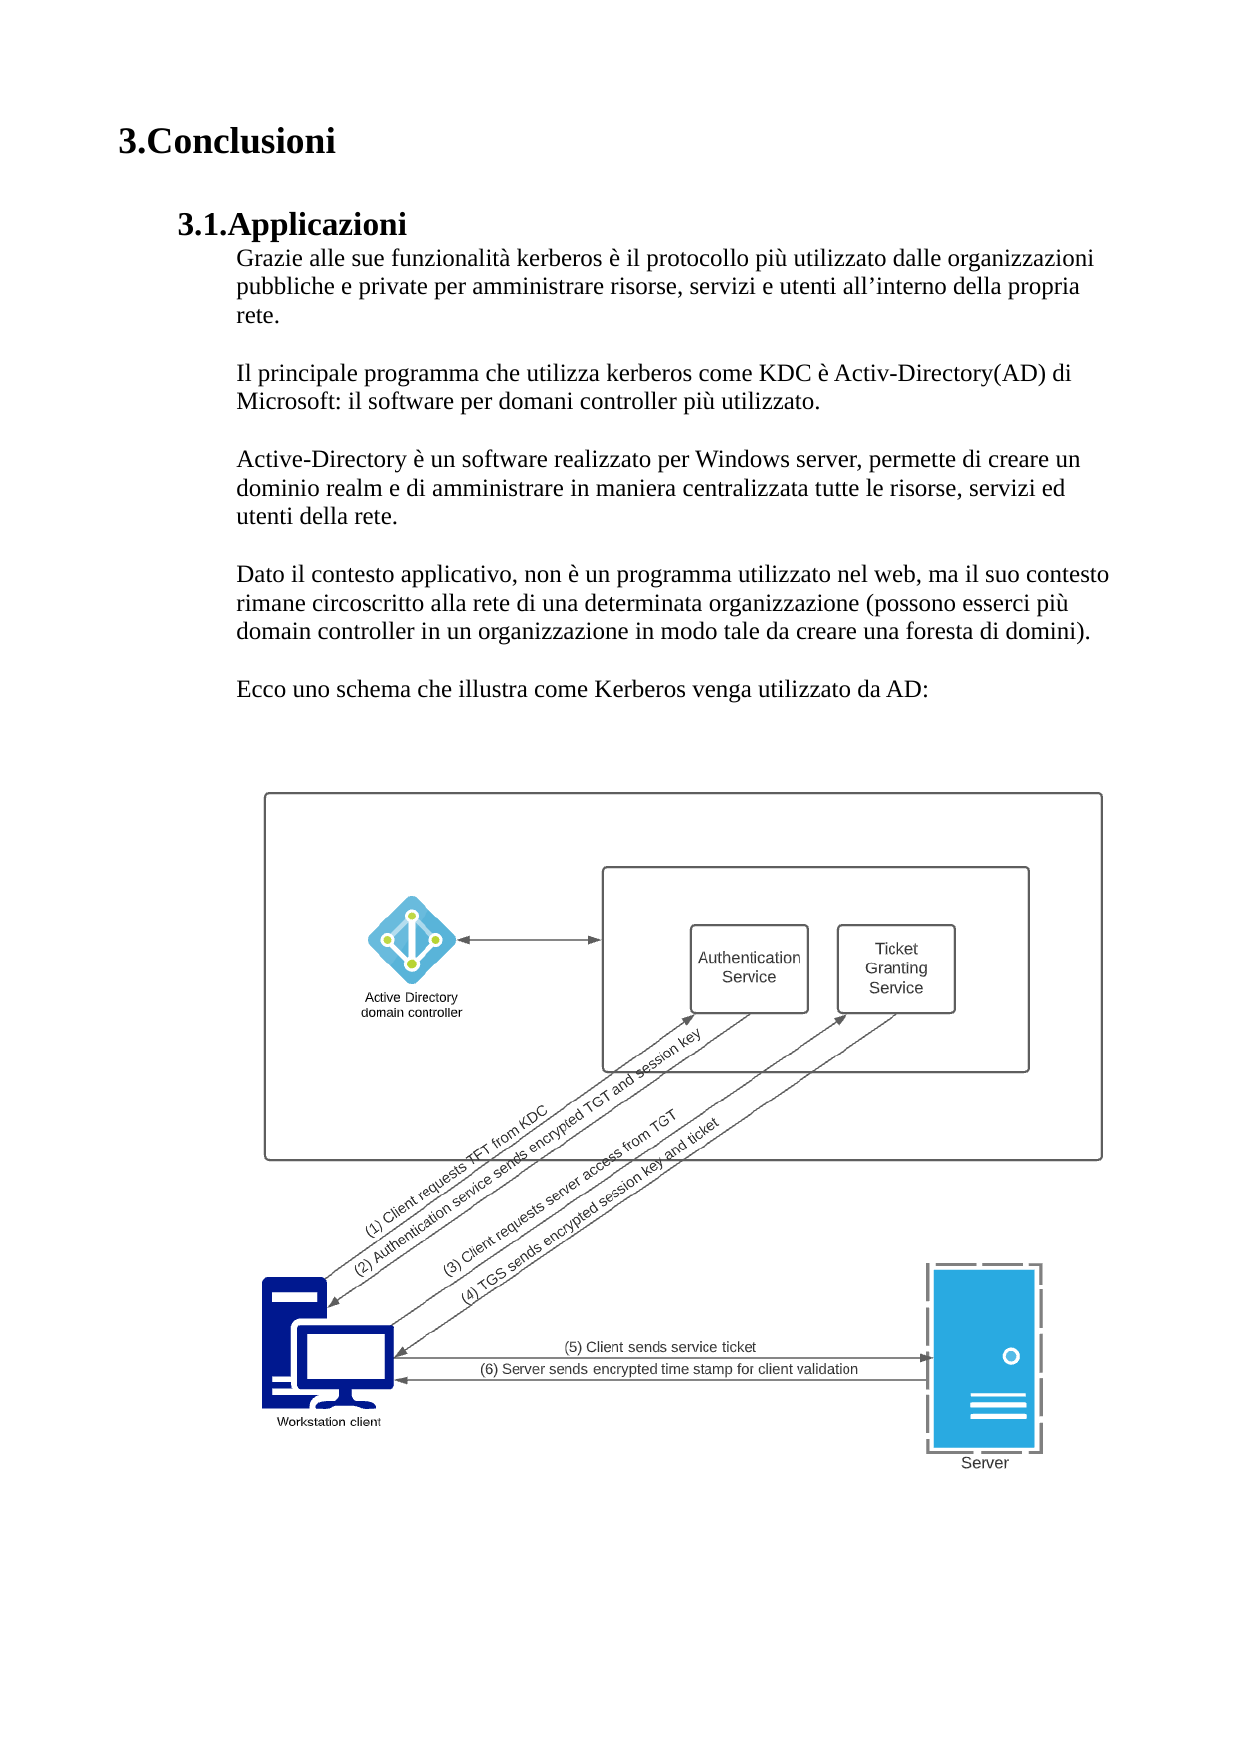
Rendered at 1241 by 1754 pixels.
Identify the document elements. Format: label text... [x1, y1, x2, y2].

text Dato il contesto applicativo, non è un programma utilizzato nel web, ma il suo contesto rimane circoscritto alla rete di una determinata organizzazione (possono esserci più domain controller in un organizzazione in modo tale da creare una foresta di domini). [236, 559, 1122, 645]
text Grazie alle sue funzionalità kerberos è il protocollo più utilizzato dalle organizzazioni pubbliche e private per amministrare risorse, servizi e utenti all’interno della propria rete. [236, 243, 1122, 329]
text Active-Directory è un software realizzato per Windows server, permette di creare un dominio realm e di amministrare in maniera centralizzata tutte le risorse, servizi ed utenti della rete. [236, 444, 1122, 530]
text Ecco uno schema che illustra come Kerberos venga utilizzato da AD: [236, 674, 1122, 703]
picture [239, 779, 1126, 1471]
text Il principale programma che utilizza kerberos come KDC è Activ-Directory(AD) di Microsoft: il software per domani controller più utilizzato. [236, 358, 1122, 415]
text 3.Conclusioni [118, 118, 1122, 161]
text 3.1.Applicazioni [177, 204, 1122, 243]
